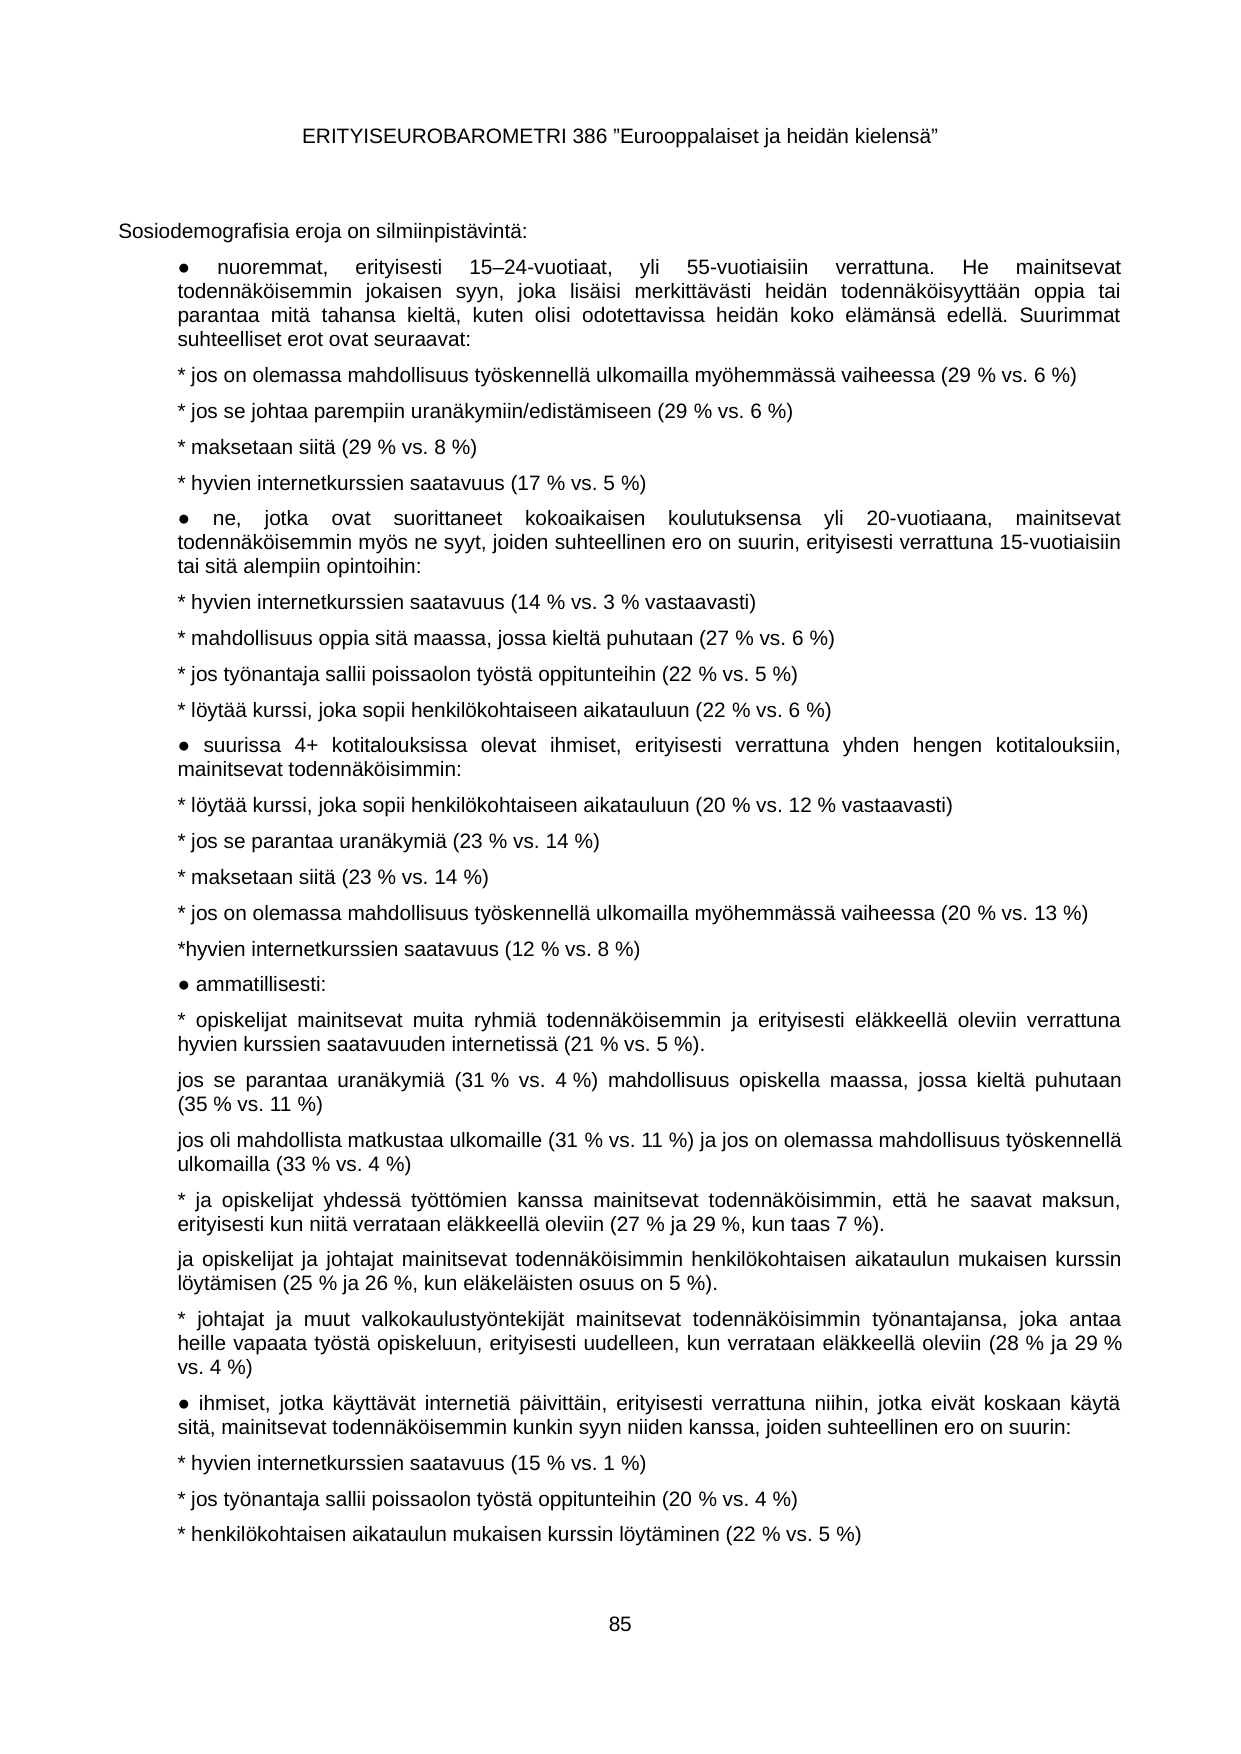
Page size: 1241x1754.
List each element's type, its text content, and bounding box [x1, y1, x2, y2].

text * jos se johtaa parempiin uranäkymiin/edistämiseen (29 % vs. 6 %) [177, 399, 1122, 423]
text * jos työnantaja sallii poissaolon työstä oppitunteihin (20 % vs. 4 %) [177, 1486, 1122, 1510]
text *hyvien internetkurssien saatavuus (12 % vs. 8 %) [177, 936, 1122, 960]
text * hyvien internetkurssien saatavuus (15 % vs. 1 %) [177, 1451, 1122, 1474]
text * ja opiskelijat yhdessä työttömien kanssa mainitsevat todennäköisimmin, että he saavat maksun, erityisesti kun niitä verrataan eläkkeellä oleviin (27 % ja 29 %, kun taas 7 %). [177, 1187, 1122, 1235]
text ● ihmiset, jotka käyttävät internetiä päivittäin, erityisesti verrattuna niihin, jotka eivät koskaan käytä sitä, mainitsevat todennäköisemmin kunkin syyn niiden kanssa, joiden suhteellinen ero on suurin: [177, 1391, 1122, 1439]
text * mahdollisuus oppia sitä maassa, jossa kieltä puhutaan (27 % vs. 6 %) [177, 626, 1122, 650]
text ● ne, jotka ovat suorittaneet kokoaikaisen koulutuksensa yli 20-vuotiaana, mainitsevat todennäköisemmin myös ne syyt, joiden suhteellinen ero on suurin, erityisesti verrattuna 15-vuotiaisiin tai sitä alempiin opintoihin: [177, 506, 1122, 578]
text * johtajat ja muut valkokaulustyöntekijät mainitsevat todennäköisimmin työnantajansa, joka antaa heille vapaata työstä opiskeluun, erityisesti uudelleen, kun verrataan eläkkeellä oleviin (28 % ja 29 % vs. 4 %) [177, 1307, 1122, 1379]
text * jos on olemassa mahdollisuus työskennellä ulkomailla myöhemmässä vaiheessa (29 % vs. 6 %) [177, 363, 1122, 387]
text Sosiodemografisia eroja on silmiinpistävintä: [118, 219, 1122, 243]
text * maksetaan siitä (29 % vs. 8 %) [177, 434, 1122, 458]
text ● nuoremmat, erityisesti 15–24-vuotiaat, yli 55-vuotiaisiin verrattuna. He mainitsevat todennäköisemmin jokaisen syyn, joka lisäisi merkittävästi heidän todennäköisyyttään oppia tai parantaa mitä tahansa kieltä, kuten olisi odotettavissa heidän koko elämänsä edellä. Suurimmat suhteelliset erot ovat seuraavat: [177, 255, 1122, 351]
text ja opiskelijat ja johtajat mainitsevat todennäköisimmin henkilökohtaisen aikataulun mukaisen kurssin löytämisen (25 % ja 26 %, kun eläkeläisten osuus on 5 %). [177, 1247, 1122, 1295]
text * jos on olemassa mahdollisuus työskennellä ulkomailla myöhemmässä vaiheessa (20 % vs. 13 %) [177, 901, 1122, 924]
text jos se parantaa uranäkymiä (31 % vs. 4 %) mahdollisuus opiskella maassa, jossa kieltä puhutaan (35 % vs. 11 %) [177, 1068, 1122, 1116]
text * henkilökohtaisen aikataulun mukaisen kurssin löytäminen (22 % vs. 5 %) [177, 1522, 1122, 1546]
text * hyvien internetkurssien saatavuus (17 % vs. 5 %) [177, 470, 1122, 494]
text * opiskelijat mainitsevat muita ryhmiä todennäköisemmin ja erityisesti eläkkeellä oleviin verrattuna hyvien kurssien saatavuuden internetissä (21 % vs. 5 %). [177, 1008, 1122, 1056]
text * löytää kurssi, joka sopii henkilökohtaiseen aikatauluun (20 % vs. 12 % vastaavasti) [177, 793, 1122, 817]
text * jos se parantaa uranäkymiä (23 % vs. 14 %) [177, 829, 1122, 853]
text ● ammatillisesti: [177, 972, 1122, 996]
text * maksetaan siitä (23 % vs. 14 %) [177, 865, 1122, 889]
text jos oli mahdollista matkustaa ulkomaille (31 % vs. 11 %) ja jos on olemassa mahdollisuus työskennellä ulkomailla (33 % vs. 4 %) [177, 1128, 1122, 1176]
text ● suurissa 4+ kotitalouksissa olevat ihmiset, erityisesti verrattuna yhden hengen kotitalouksiin, mainitsevat todennäköisimmin: [177, 733, 1122, 781]
text * löytää kurssi, joka sopii henkilökohtaiseen aikatauluun (22 % vs. 6 %) [177, 697, 1122, 721]
text * jos työnantaja sallii poissaolon työstä oppitunteihin (22 % vs. 5 %) [177, 662, 1122, 686]
text * hyvien internetkurssien saatavuus (14 % vs. 3 % vastaavasti) [177, 590, 1122, 614]
